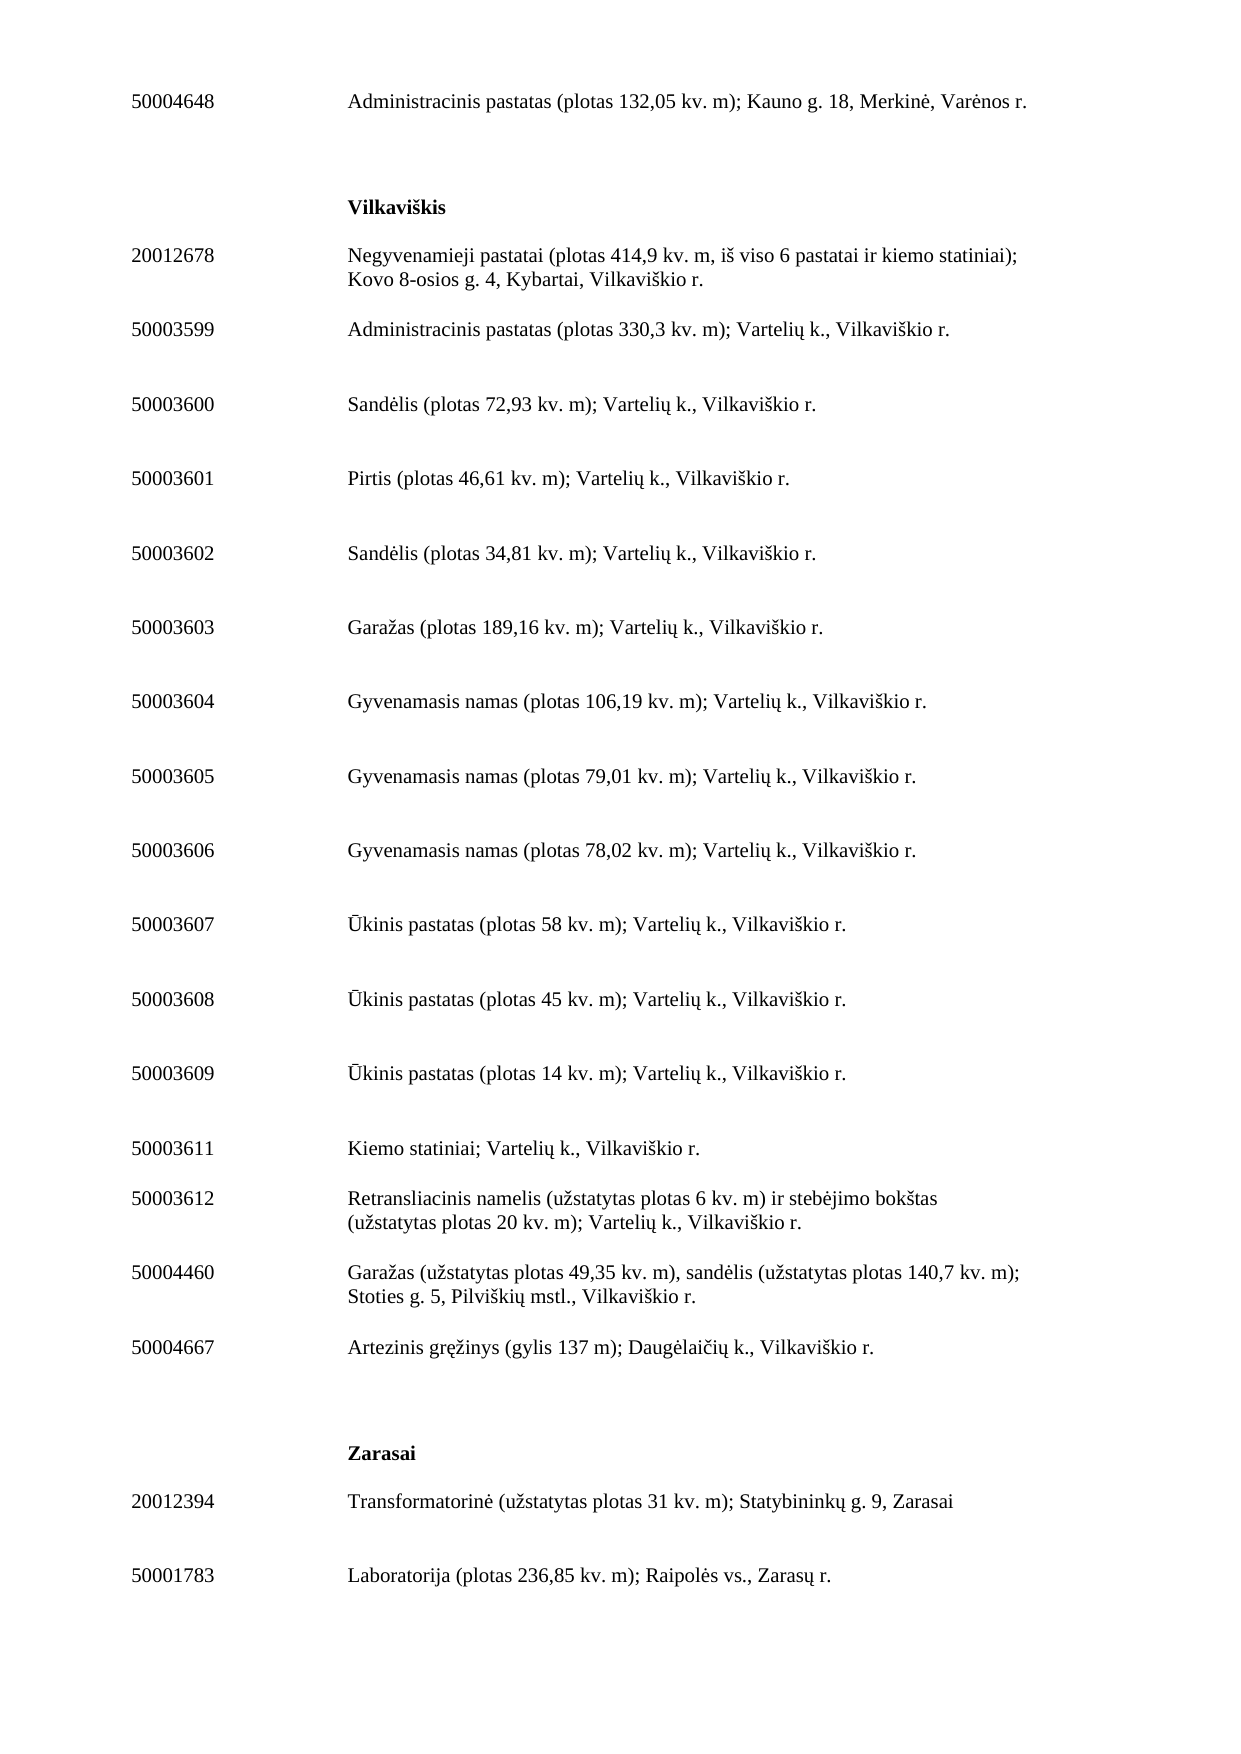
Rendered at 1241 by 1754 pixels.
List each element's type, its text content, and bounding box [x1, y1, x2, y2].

table_cell [1170, 442, 1240, 466]
table_cell [1066, 1260, 1155, 1311]
table_cell [1170, 1037, 1240, 1061]
table_cell [115, 1465, 1155, 1489]
table_cell Kiemo statiniai; Vartelių k., Vilkaviškio r. [336, 1136, 1037, 1186]
table_cell Retransliacinis namelis (užstatytas plotas 6 kv. m) ir stebėjimo bokštas (užstatytas plotas 20 kv. m); Vartelių k., Vilkaviškio r. [336, 1186, 1037, 1236]
table_cell 50003599 [115, 318, 336, 368]
table_cell [115, 171, 1155, 195]
table_cell [115, 888, 1155, 912]
table_cell [1155, 1465, 1170, 1489]
table_cell [115, 1037, 1155, 1061]
table_cell [1037, 838, 1066, 888]
table_cell Administracinis pastatas (plotas 132,05 kv. m); Kauno g. 18, Merkinė, Varėnos r. [336, 89, 1155, 171]
table_cell [1155, 591, 1170, 615]
table_cell [1170, 1563, 1240, 1614]
table_cell [115, 1111, 1155, 1136]
table_cell [1170, 838, 1240, 888]
table_cell 50003604 [115, 689, 336, 739]
table_cell [1037, 1489, 1066, 1539]
table_cell [1155, 1311, 1170, 1334]
table_cell 50003612 [115, 1186, 336, 1236]
table_cell 20012678 [115, 243, 336, 293]
table_cell [1155, 1186, 1170, 1236]
table_cell [1170, 219, 1240, 243]
table_cell [1170, 1136, 1240, 1186]
table_cell [1066, 1489, 1155, 1539]
table_cell [1170, 814, 1240, 838]
table_cell [115, 1311, 1155, 1334]
table_cell [1155, 1563, 1170, 1614]
table_cell [1037, 466, 1066, 516]
table_cell [1155, 466, 1170, 516]
table_cell [1170, 689, 1240, 739]
table_cell Vilkaviškis [336, 195, 1155, 219]
table_cell [1066, 1186, 1155, 1236]
table_cell [1066, 987, 1155, 1037]
table_cell [1170, 1441, 1240, 1465]
table_cell [1170, 987, 1240, 1037]
table_cell 50004667 [115, 1335, 336, 1417]
table_cell [1170, 1489, 1240, 1539]
table_cell [1155, 1489, 1170, 1539]
table_cell 50004460 [115, 1260, 336, 1311]
table_cell [115, 1236, 1155, 1260]
table_cell [1037, 243, 1066, 293]
table_cell [1066, 615, 1155, 665]
table_cell [1155, 1335, 1170, 1417]
table_cell [1170, 243, 1240, 293]
table_cell [1155, 689, 1170, 739]
table_cell [1066, 466, 1155, 516]
table_cell [1037, 1136, 1066, 1186]
table_cell Sandėlis (plotas 72,93 kv. m); Vartelių k., Vilkaviškio r. [336, 392, 1037, 442]
table_cell [1170, 1260, 1240, 1311]
table_cell [1170, 615, 1240, 665]
table_cell [1170, 1111, 1240, 1136]
table_cell [1170, 516, 1240, 541]
table_cell [1155, 740, 1170, 764]
table_cell [1155, 1614, 1170, 1638]
table_cell [1155, 913, 1170, 963]
table_cell [115, 219, 1155, 243]
table_cell [1155, 293, 1170, 317]
table_cell 50003608 [115, 987, 336, 1037]
table_cell Garažas (užstatytas plotas 49,35 kv. m), sandėlis (užstatytas plotas 140,7 kv. m); Stoties g. 5, Pilviškių mstl., Vilkaviškio r. [336, 1260, 1037, 1311]
table_cell [1155, 171, 1170, 195]
table_cell [1066, 689, 1155, 739]
table_cell [1170, 392, 1240, 442]
table_cell [1170, 293, 1240, 317]
table_cell [1037, 541, 1066, 591]
table_cell 50003609 [115, 1061, 336, 1111]
table_cell [1037, 1563, 1066, 1614]
table_cell [1155, 368, 1170, 392]
table_cell [1155, 1236, 1170, 1260]
table_cell [1066, 541, 1155, 591]
table_cell [1066, 838, 1155, 888]
table_cell [1155, 665, 1170, 689]
table_cell [115, 963, 1155, 987]
table_cell [115, 442, 1155, 466]
table_cell [1066, 1563, 1155, 1614]
table_cell Administracinis pastatas (plotas 330,3 kv. m); Vartelių k., Vilkaviškio r. [336, 318, 1037, 368]
table_cell [1155, 963, 1170, 987]
table_cell [1037, 1186, 1066, 1236]
table_cell [1155, 1061, 1170, 1111]
table_cell [1170, 1614, 1240, 1638]
table_cell [1037, 1260, 1066, 1311]
table_cell [1037, 987, 1066, 1037]
table_cell [1170, 1061, 1240, 1111]
table_cell Gyvenamasis namas (plotas 106,19 kv. m); Vartelių k., Vilkaviškio r. [336, 689, 1037, 739]
table_cell [115, 665, 1155, 689]
table_cell [1170, 1465, 1240, 1489]
table_cell [1155, 516, 1170, 541]
table_cell [115, 814, 1155, 838]
table_cell Transformatorinė (užstatytas plotas 31 kv. m); Statybininkų g. 9, Zarasai [336, 1489, 1037, 1539]
table_cell [1155, 1539, 1170, 1563]
table_cell Sandėlis (plotas 34,81 kv. m); Vartelių k., Vilkaviškio r. [336, 541, 1037, 591]
table_cell [1170, 1539, 1240, 1563]
table_cell [1155, 442, 1170, 466]
table_cell [1170, 913, 1240, 963]
table_cell 50001783 [115, 1563, 336, 1614]
table_cell [1066, 318, 1155, 368]
table_cell Laboratorija (plotas 236,85 kv. m); Raipolės vs., Zarasų r. [336, 1563, 1037, 1614]
table_cell [1155, 219, 1170, 243]
table_cell [1170, 171, 1240, 195]
table_cell [1037, 392, 1066, 442]
table_cell [1066, 764, 1155, 814]
table_cell [1155, 814, 1170, 838]
table_cell [115, 591, 1155, 615]
table_cell [1155, 243, 1170, 293]
table_cell [1170, 740, 1240, 764]
table_cell Zarasai [336, 1441, 1155, 1465]
table_cell [1037, 913, 1066, 963]
table_cell Pirtis (plotas 46,61 kv. m); Vartelių k., Vilkaviškio r. [336, 466, 1037, 516]
table_cell [115, 368, 1155, 392]
table_cell [1155, 1136, 1170, 1186]
table_cell [1155, 764, 1170, 814]
table_cell 50003602 [115, 541, 336, 591]
table_cell [1170, 318, 1240, 368]
table_cell [1170, 963, 1240, 987]
table_cell Ūkinis pastatas (plotas 45 kv. m); Vartelių k., Vilkaviškio r. [336, 987, 1037, 1037]
table_cell [1155, 888, 1170, 912]
table_cell [115, 1417, 1155, 1441]
table_cell 20012394 [115, 1489, 336, 1539]
table_cell 50004648 [115, 89, 336, 171]
table_cell Ūkinis pastatas (plotas 14 kv. m); Vartelių k., Vilkaviškio r. [336, 1061, 1037, 1111]
table_cell [1170, 1236, 1240, 1260]
table_cell [1037, 1061, 1066, 1111]
table_cell Gyvenamasis namas (plotas 79,01 kv. m); Vartelių k., Vilkaviškio r. [336, 764, 1037, 814]
table_cell [1037, 764, 1066, 814]
table_cell [1170, 1186, 1240, 1236]
table_cell [1155, 541, 1170, 591]
table_cell [1155, 318, 1170, 368]
table_cell [1066, 913, 1155, 963]
table_cell [1170, 665, 1240, 689]
table_cell [115, 1614, 1155, 1638]
table_cell [115, 1441, 336, 1465]
table_cell [1155, 195, 1170, 219]
table_cell [115, 1539, 1155, 1563]
table_cell [1155, 1260, 1170, 1311]
table_cell 50003605 [115, 764, 336, 814]
table_cell [1155, 1037, 1170, 1061]
table_cell [1170, 764, 1240, 814]
table_cell [1170, 195, 1240, 219]
table_cell Negyvenamieji pastatai (plotas 414,9 kv. m, iš viso 6 pastatai ir kiemo statiniai); Kovo 8-osios g. 4, Kybartai, Vilkaviškio r. [336, 243, 1037, 293]
table_cell [1170, 368, 1240, 392]
table_cell [1066, 1136, 1155, 1186]
table_cell [1170, 466, 1240, 516]
table_cell [1037, 615, 1066, 665]
table_cell 50003601 [115, 466, 336, 516]
table_cell [1170, 541, 1240, 591]
table_cell [1170, 591, 1240, 615]
table_cell 50003603 [115, 615, 336, 665]
table_cell [1170, 89, 1240, 171]
table_cell [1066, 1061, 1155, 1111]
table_cell Garažas (plotas 189,16 kv. m); Vartelių k., Vilkaviškio r. [336, 615, 1037, 665]
table_cell [115, 195, 336, 219]
table_cell [1155, 1417, 1170, 1441]
table_cell 50003611 [115, 1136, 336, 1186]
table_cell [1155, 1441, 1170, 1465]
table_cell Gyvenamasis namas (plotas 78,02 kv. m); Vartelių k., Vilkaviškio r. [336, 838, 1037, 888]
table_cell [1155, 987, 1170, 1037]
table_cell 50003606 [115, 838, 336, 888]
table_cell Ūkinis pastatas (plotas 58 kv. m); Vartelių k., Vilkaviškio r. [336, 913, 1037, 963]
table_cell [115, 740, 1155, 764]
table_cell [115, 293, 1155, 317]
table_cell [1155, 89, 1170, 171]
table_cell [1170, 1335, 1240, 1417]
table_cell 50003600 [115, 392, 336, 442]
table_cell [1066, 392, 1155, 442]
table_cell [115, 516, 1155, 541]
table_cell Artezinis gręžinys (gylis 137 m); Daugėlaičių k., Vilkaviškio r. [336, 1335, 1155, 1417]
table_cell [1170, 1311, 1240, 1334]
table_cell [1170, 888, 1240, 912]
table_cell [1155, 615, 1170, 665]
table_cell [1155, 1111, 1170, 1136]
table_cell [1155, 392, 1170, 442]
table_cell [1037, 318, 1066, 368]
table_cell 50003607 [115, 913, 336, 963]
table_cell [1037, 689, 1066, 739]
table_cell [1170, 1417, 1240, 1441]
table_cell [1066, 243, 1155, 293]
table_cell [1155, 838, 1170, 888]
